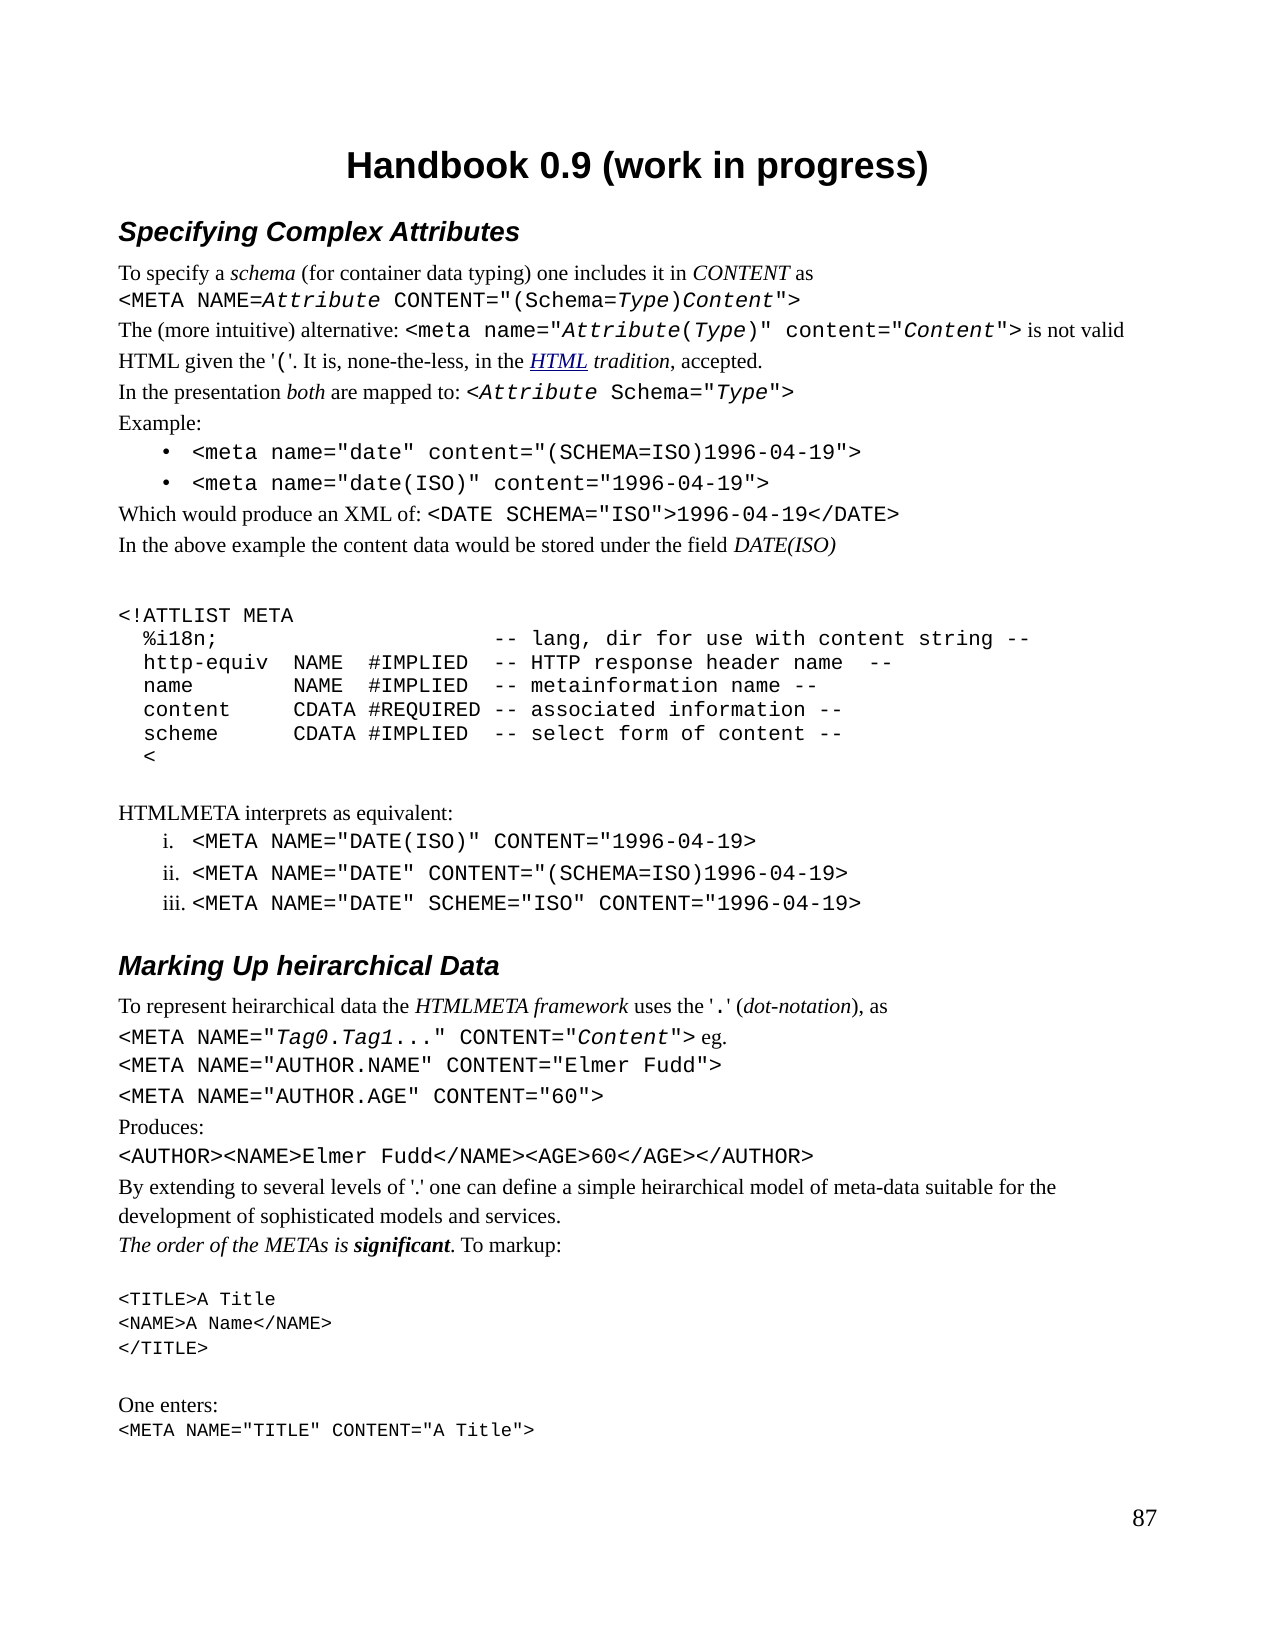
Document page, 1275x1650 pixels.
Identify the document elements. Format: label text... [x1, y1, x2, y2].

list <META NAME="DATE" SCHEME="ISO" CONTENT="1996-04-19> [162, 890, 1157, 917]
text content CDATA #REQUIRED -- associated information -- [118, 699, 1157, 723]
text In the presentation both are mapped to: <Attribute Schema="Type"> Example: [118, 379, 1157, 435]
subtitle Specifying Complex Attributes [118, 216, 1157, 248]
text < [118, 746, 1157, 770]
list <meta name="date" content="(SCHEMA=ISO)1996-04-19"> [162, 439, 1157, 466]
text By extending to several levels of '.' one can define a simple heirarchical model of meta-data suitable for the development of sophisticated models and services. [118, 1174, 1157, 1228]
text To specify a schema (for container data typing) one includes it in CONTENT as <META NAME=Attribute CONTENT="(Schema=Type)Content"> The (more intuitive) alternative: <meta name="Attribute(Type)" content="Content"> is not valid HTML given the '('. It is, none-the-less, in the HTML tradition, accepted. [118, 260, 1157, 375]
text <!ATTLIST META [118, 604, 1157, 628]
text http-equiv NAME #IMPLIED -- HTTP response header name -- [118, 652, 1157, 676]
text scheme CDATA #IMPLIED -- select form of content -- [118, 723, 1157, 746]
text One enters: <META NAME="TITLE" CONTENT="A Title"> [118, 1392, 1157, 1442]
text Produces: <AUTHOR><NAME>Elmer Fudd</NAME><AGE>60</AGE></AUTHOR> [118, 1114, 1157, 1170]
list <META NAME="DATE(ISO)" CONTENT="1996-04-19> [162, 828, 1157, 856]
text The order of the METAs is significant. To markup: [118, 1232, 1157, 1286]
text name NAME #IMPLIED -- metainformation name -- [118, 676, 1157, 699]
list <meta name="date(ISO)" content="1996-04-19"> [162, 470, 1157, 497]
text <TITLE>A Title <NAME>A Name</NAME> </TITLE> [118, 1290, 1157, 1389]
text In the above example the content data would be stored under the field DATE(ISO) [118, 532, 1157, 557]
subtitle Marking Up heirarchical Data [118, 949, 1157, 981]
list <META NAME="DATE" CONTENT="(SCHEMA=ISO)1996-04-19> [162, 859, 1157, 886]
text Which would produce an XML of: <DATE SCHEMA="ISO">1996-04-19</DATE> [118, 501, 1157, 528]
text %i18n; -- lang, dir for use with content string -- [118, 628, 1157, 652]
text To represent heirarchical data the HTMLMETA framework uses the '.' (dot-notation), as <META NAME="Tag0.Tag1..." CONTENT="Content"> eg. <META NAME="AUTHOR.NAME" CONTENT="Elmer Fudd"> <META NAME="AUTHOR.AGE" CONTENT="60"> [118, 993, 1157, 1110]
text HTMLMETA interprets as equivalent: [118, 799, 1157, 825]
